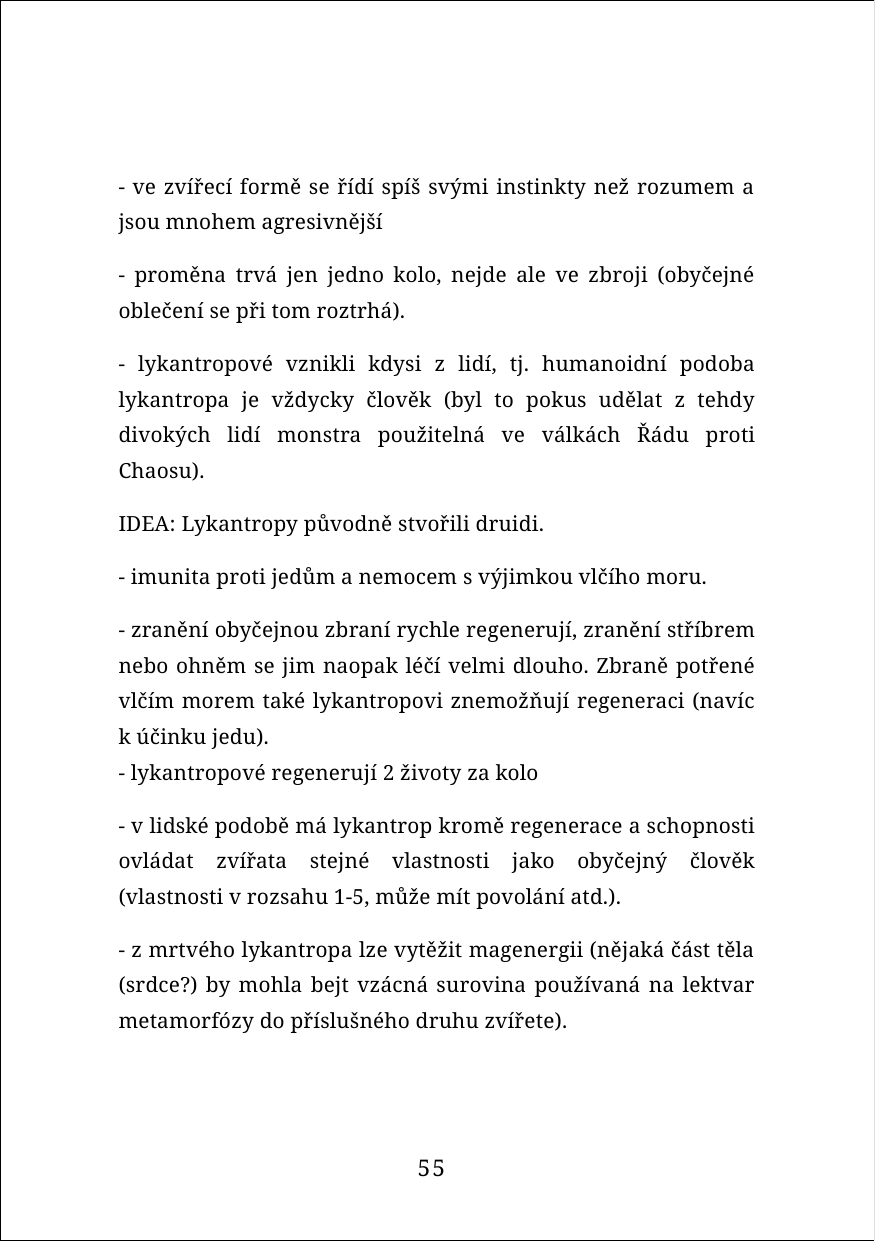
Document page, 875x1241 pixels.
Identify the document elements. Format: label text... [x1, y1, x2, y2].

text - zranění obyčejnou zbraní rychle regenerují, zranění stříbrem nebo ohněm se jim naopak léčí velmi dlouho. Zbraně potřené vlčím morem také lykantropovi znemožňují regeneraci (navíc k účinku jedu). - lykantropové regenerují 2 životy za kolo [118, 616, 756, 786]
text - ve zvířecí formě se řídí spíš svými instinkty než rozumem a jsou mnohem agresivnější [118, 172, 756, 236]
text - proměna trvá jen jedno kolo, nejde ale ve zbroji (obyčejné oblečení se při tom roztrhá). [118, 261, 756, 324]
text - imunita proti jedům a nemocem s výjimkou vlčího moru. [118, 562, 756, 591]
text - z mrtvého lykantropa lze vytěžit magenergii (nějaká část těla (srdce?) by mohla bejt vzácná surovina používaná na lektvar metamorfózy do příslušného druhu zvířete). [118, 935, 756, 1034]
text - lykantropové vznikli kdysi z lidí, tj. humanoidní podoba lykantropa je vždycky člověk (byl to pokus udělat z tehdy divokých lidí monstra použitelná ve válkách Řádu proti Chaosu). [118, 349, 756, 484]
text - v lidské podobě má lykantrop kromě regenerace a schopnosti ovládat zvířata stejné vlastnosti jako obyčejný člověk (vlastnosti v rozsahu 1-5, může mít povolání atd.). [118, 811, 756, 910]
text IDEA: Lykantropy původně stvořili druidi. [118, 509, 756, 537]
